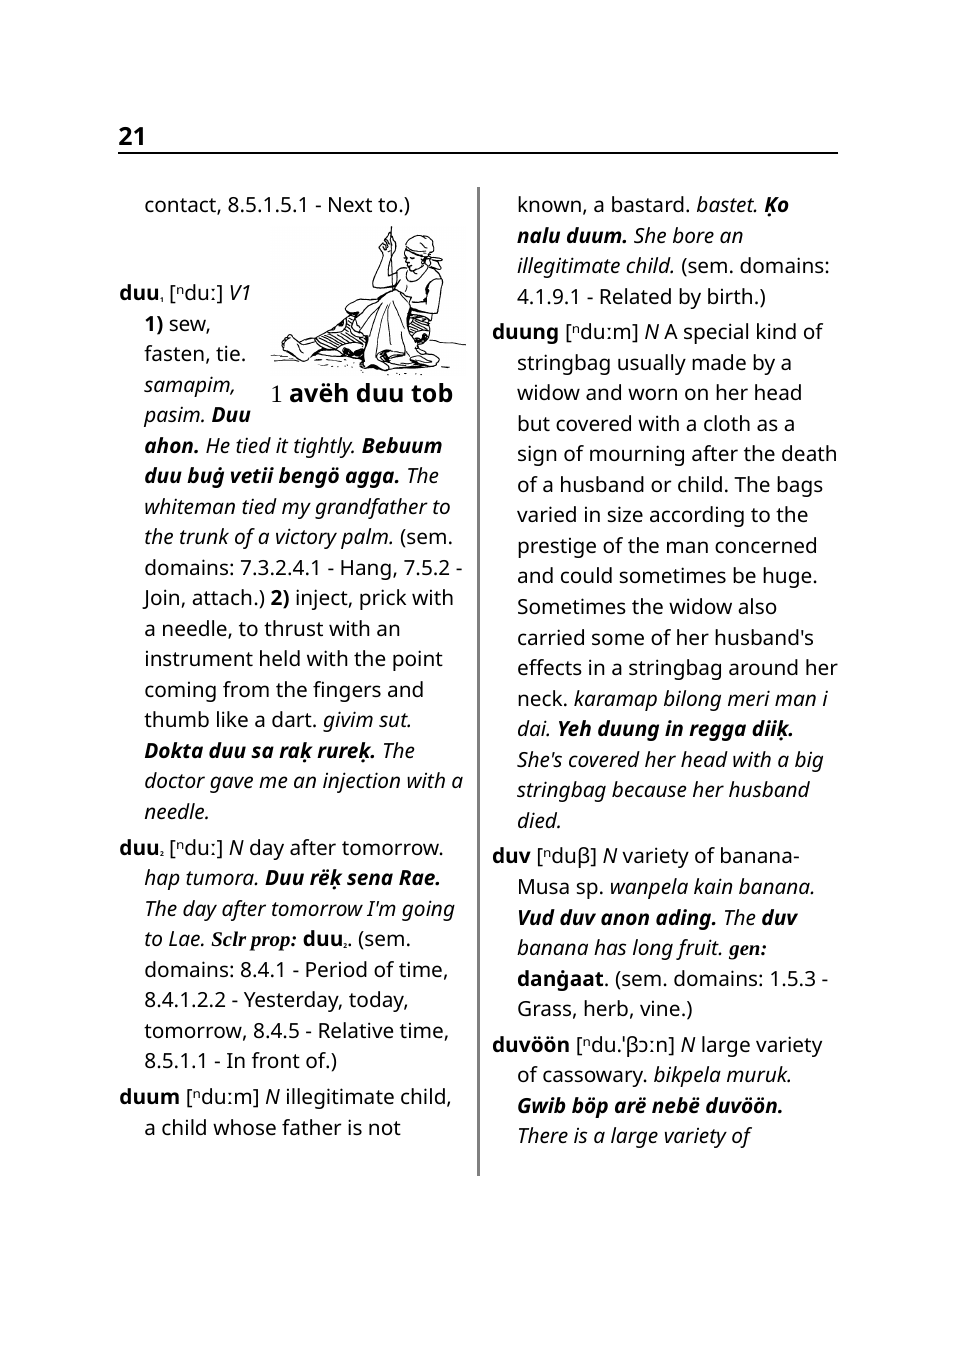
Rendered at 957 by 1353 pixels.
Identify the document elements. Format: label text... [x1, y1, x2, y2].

text known, a bastard. bastet. Ḳo nalu duum. She bore an illegitimate child. (sem. domains: 4.1.9.1 - Related by birth.) [492, 188, 838, 314]
picture [270, 226, 466, 376]
text duu2 [ⁿduː] N day after tomorrow. hap tumora. Duu rëḳ sena Rae. The day after tomorrow I'm going to Lae. Sclr prop: duu2. (sem. domains: 8.4.1 - Period of time, 8.4.1.2.2 - Yesterday, today, tomorrow, 8.4.5 - Relative time, 8.5.1.1 - In front of.) [119, 830, 466, 1079]
text duv [ⁿduβ] N variety of banana-Musa sp. wanpela kain banana. Vud duv anon ading. The duv banana has long fruit. gen: danġaat. (sem. domains: 1.5.3 - Grass, herb, vine.) [492, 838, 838, 1027]
text duvöön [ⁿdu.ˈβɔːn] N large variety of cassowary. bikpela muruk. Gwib böp arë nebë duvöön. There is a large variety of [492, 1027, 838, 1154]
text contact, 8.5.1.5.1 - Next to.) [119, 188, 466, 223]
text duung [ⁿduːm] N A special kind of stringbag usually made by a widow and worn on her head but covered with a cloth as a sign of mourning after the death of a husband or child. The bags varied in size according to the prestige of the man concerned and could sometimes be huge. Sometimes the widow also carried some of her husband's effects in a stringbag around her neck. karamap bilong meri man i dai. Yeh duung in regga diiḳ. She's covered her head with a big stringbag because her husband died. [492, 314, 838, 838]
text duum [ⁿduːm] N illegitimate child, a child whose father is not [119, 1079, 466, 1145]
text duu1 [ⁿduː] V1 1) sew, fasten, tie. samapim, pasim. Duu ahon. He tied it tightly. Bebuum duu buġ vetii bengö agga. The whiteman tied my grandfather to the trunk of a victory palm. (sem. domains: 7.3.2.4.1 - Hang, 7.5.2 - Join, attach.) 2) inject, prick with a needle, to thrust with an instrument held with the point coming from the fingers and thumb like a dart. givim sut. Dokta duu sa raḳ rureḳ. The doctor gave me an injection with a needle. [119, 276, 466, 830]
text 1 avëh duu tob [270, 376, 466, 410]
